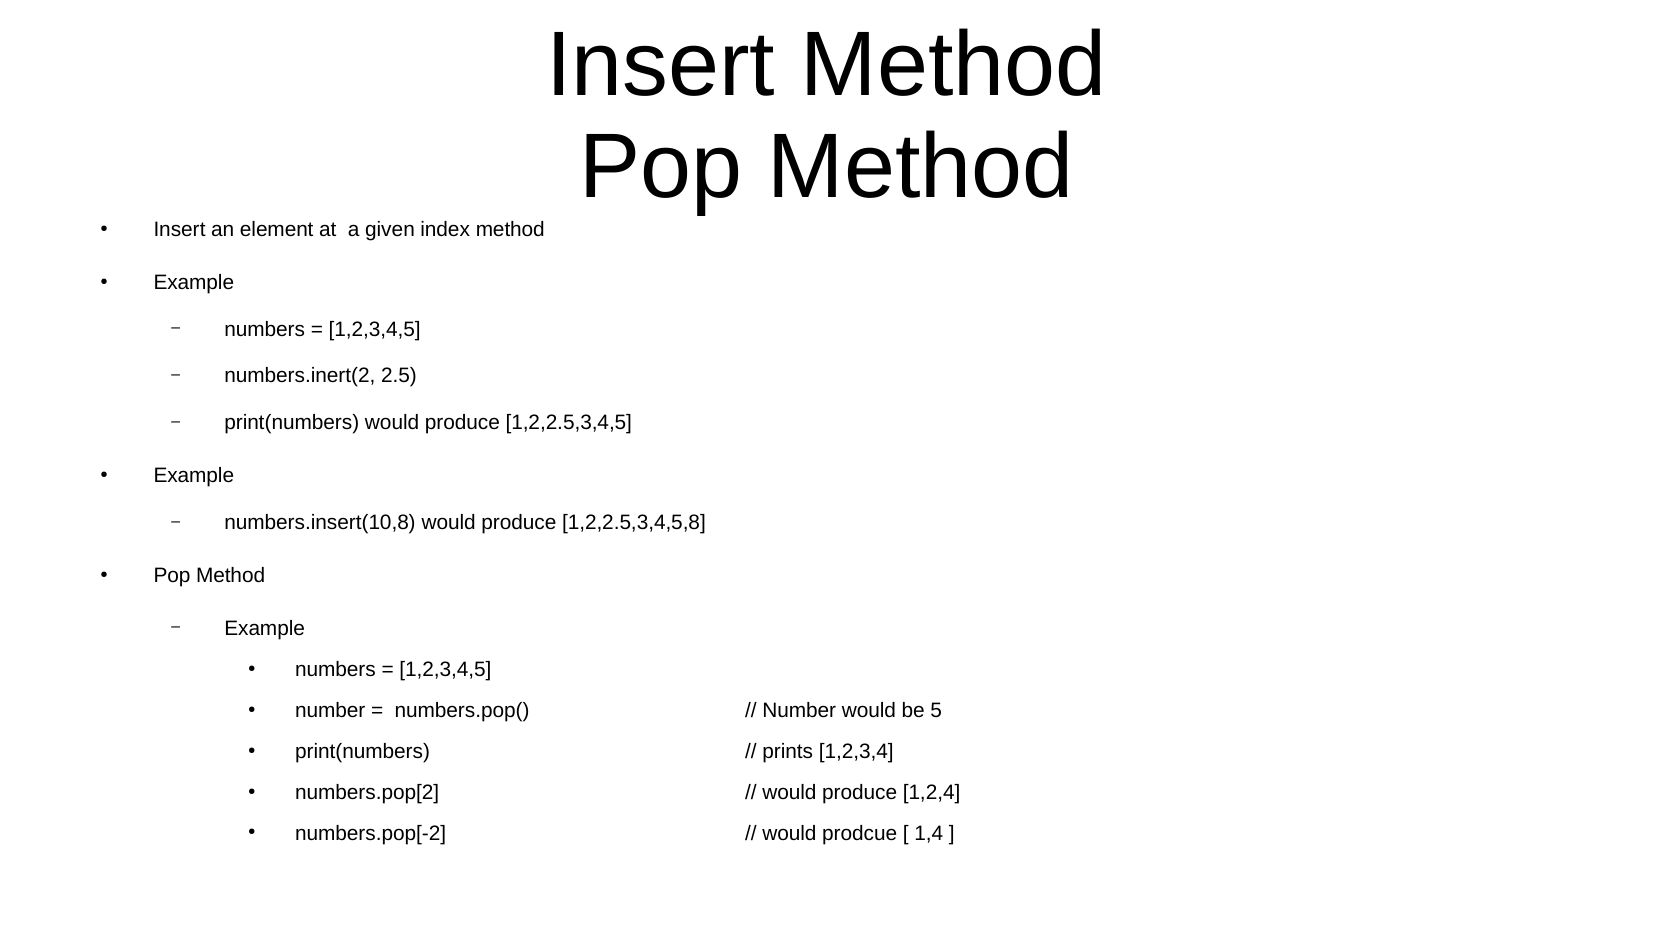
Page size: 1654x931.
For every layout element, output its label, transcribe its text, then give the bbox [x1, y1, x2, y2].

title Insert Method Pop Method [82, 12, 1571, 217]
list Insert an element at a given index method Example numbers = [1,2,3,4,5] numbers.inert(2, 2.5) print(numbers) would produce [1,2,2.5,3,4,5] Example numbers.insert(10,8) would produce [1,2,2.5,3,4,5,8] Pop Method Example numbers = [1,2,3,4,5] number = numbers.pop() // Number would be 5 print(numbers) // prints [1,2,3,4] numbers.pop[2] // would produce [1,2,4] numbers.pop[-2] // would prodcue [ 1,4 ] [82, 217, 1576, 901]
